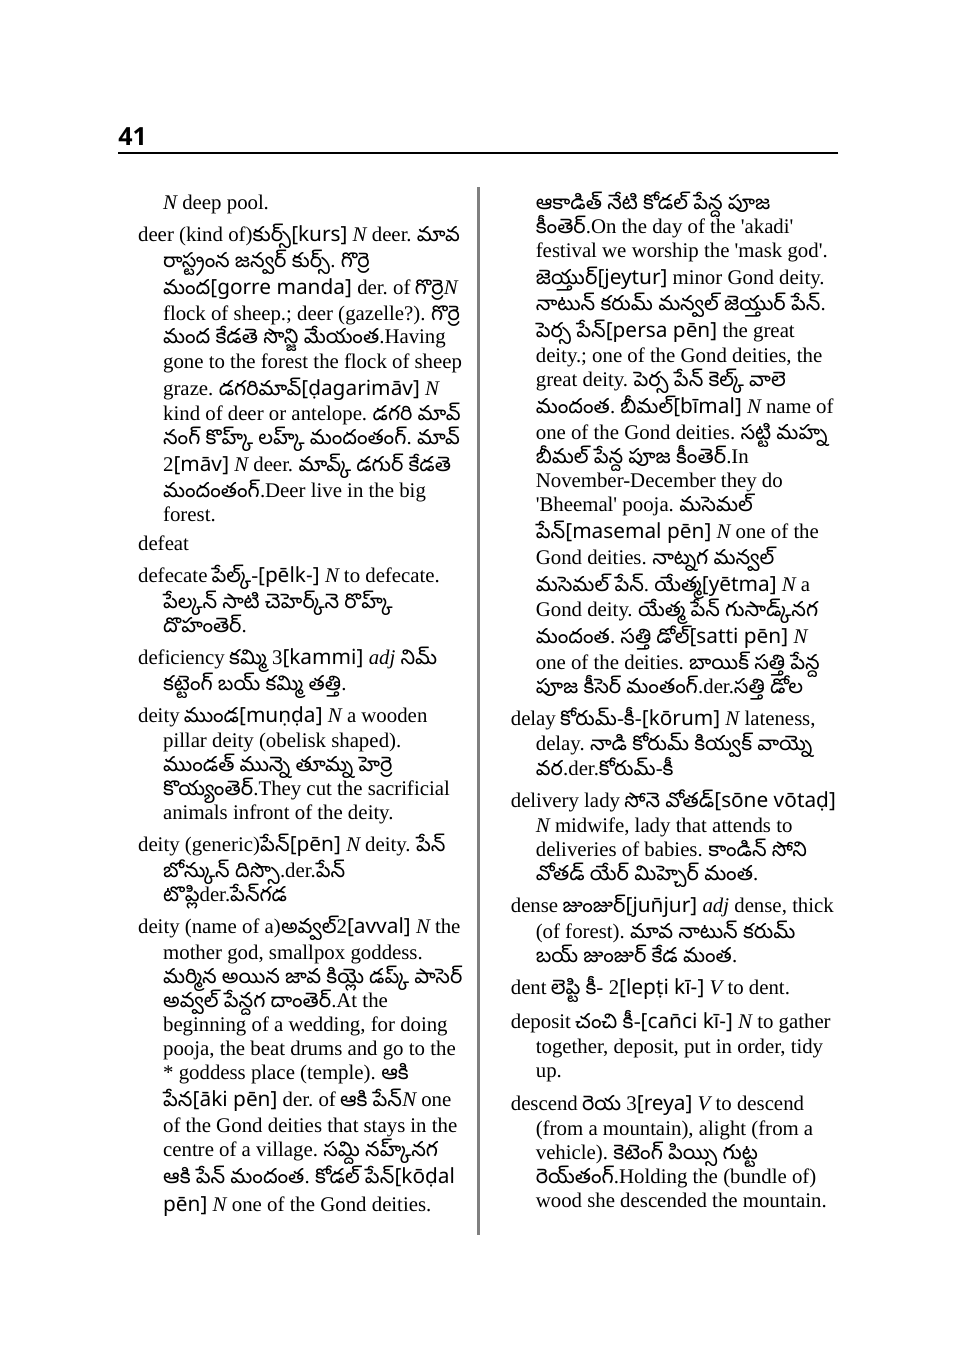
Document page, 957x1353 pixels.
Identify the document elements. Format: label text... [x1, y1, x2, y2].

text deity (name of a)అవ్వల్2[avval] N the mother god, smallpox goddess. మర్మిన అయిన జావ కియ్లె డప్క్ పాసెర్ అవ్వల్ పేన్దగ దాంతెర్.At the beginning of a wedding, for doing pooja, the beat drums and go to the * goddess place (temple). ఆకి పేన[āki pēn] der. ofఆకి పేన్N one of the Gond deities that stays in the centre of a village. సమ్ది నహ్క్‌నగ ఆకి పేన్ మందంత. కోడల్ పేన్[kōḍal pēn] N one of the Gond deities. [119, 908, 465, 1222]
text depositచంచి కీ-[can̄ci kī-] N to gather together, deposit, put in order, tidy up. [492, 1003, 837, 1084]
text deityముండ[muṇḍa] N a wooden pillar deity (obelisk shaped). ముండత్ మున్నె తూమ్న హెర్రె కొయ్యంతెర్.They cut the sacrificial animals infront of the deity. [119, 697, 465, 826]
text denseజుంజుర్[jun̄jur] adj dense, thick (of forest). మావ నాటున్ కరుమ్ బయ్ జుంజుర్ కేడ మంత. [492, 887, 837, 969]
text defecateపేల్క్-[pēlk-] N to defecate. పేల్కన్ సాటి చెహెర్క్‌నె రొహ్క్ దొహంతెర్. [119, 557, 465, 639]
text defeat [119, 528, 465, 557]
text delivery ladyసోనె వోతడ్[sōne vōtaḍ] N midwife, lady that attends to deliveries of babies. కాండిన్ సోని వోతడ్ యేర్ మిహ్చెర్ మంత. [492, 782, 837, 887]
text deity (generic)పేన్[pēn] N deity. పేన్ బోన్కున్ దిస్సొ.der.పేన్ టొప్లిder.పేన్‌గడ [119, 826, 465, 908]
text deficiencyకమ్మి 3[kammi] adj నిమ్ కట్టెంగ్ బయ్ కమ్మి తత్తి. [119, 639, 465, 697]
text N deep pool. [119, 188, 465, 216]
text descendరెయ 3[reya] V to descend (from a mountain), alight (from a vehicle). కెటెంగ్ పియ్సి గుట్ట రెయ్‌తంగ్.Holding the (bundle of) wood she descended the mountain. [492, 1084, 837, 1217]
text ఆకాడిత్ నేటి కోడల్ పేన్ద పూజ కీంతెర్.On the day of the 'akadi' festival we worship the 'mask god'. జెయ్తుర్[jeytur] minor Gond deity. నాటున్ కరుమ్ మన్వల్ జెయ్తుర్ పేన్. పెర్స పేన్[persa pēn] the great deity.; one of the Gond deities, the great deity. పెర్స పేన్ కెల్క్ వాలె మందంత. బీమల్[bīmal] N name of one of the Gond deities. సట్టి మహ్న బీమల్ పేన్ద పూజ కీంతెర్.In November-December they do 'Bheemal' pooja. మసెమల్ పేన్[masemal pēn] N one of the Gond deities. నాట్నగ మన్వల్ మసెమల్ పేన్. యేత్మ[yētma] N a Gond deity. యేత్మ పేన్ గుసాడ్క్‌నగ మందంత. సత్తి డోల్[satti pēn] N one of the deities. బాయిక్ సత్తి పేన్ద పూజ కీసెర్ మంతంగ్.der.సత్తి డోల [492, 188, 837, 700]
text deer (kind of)కుర్స్[kurs] N deer. మావ రాస్ట్రంన జన్వర్ కుర్స్. గొర్రె మంద[gorre manda] der. ofగొర్రెN flock of sheep.; deer (gazelle?). గొర్రె మంద కేడతె సొన్జి మేయంత.Having gone to the forest the flock of sheep graze. డగరిమావ్[ḍagarimāv] N kind of deer or antelope. డగరి మావ్ నంగ్ కొహ్క్ లహ్క్ మందంతంగ్. మావ్ 2[māv] N deer. మావ్క్ డగుర్ కేడతె మందంతంగ్.Deer live in the big forest. [119, 216, 465, 528]
text delayకోరుమ్-కీ-[kōrum] N lateness, delay. నాడి కోరుమ్ కియ్వక్ వాయ్నె వర.der.కోరుమ్-కీ [492, 700, 837, 782]
text dentలెప్టి కీ- 2[lepṭi kī-] V to dent. [492, 969, 837, 1003]
